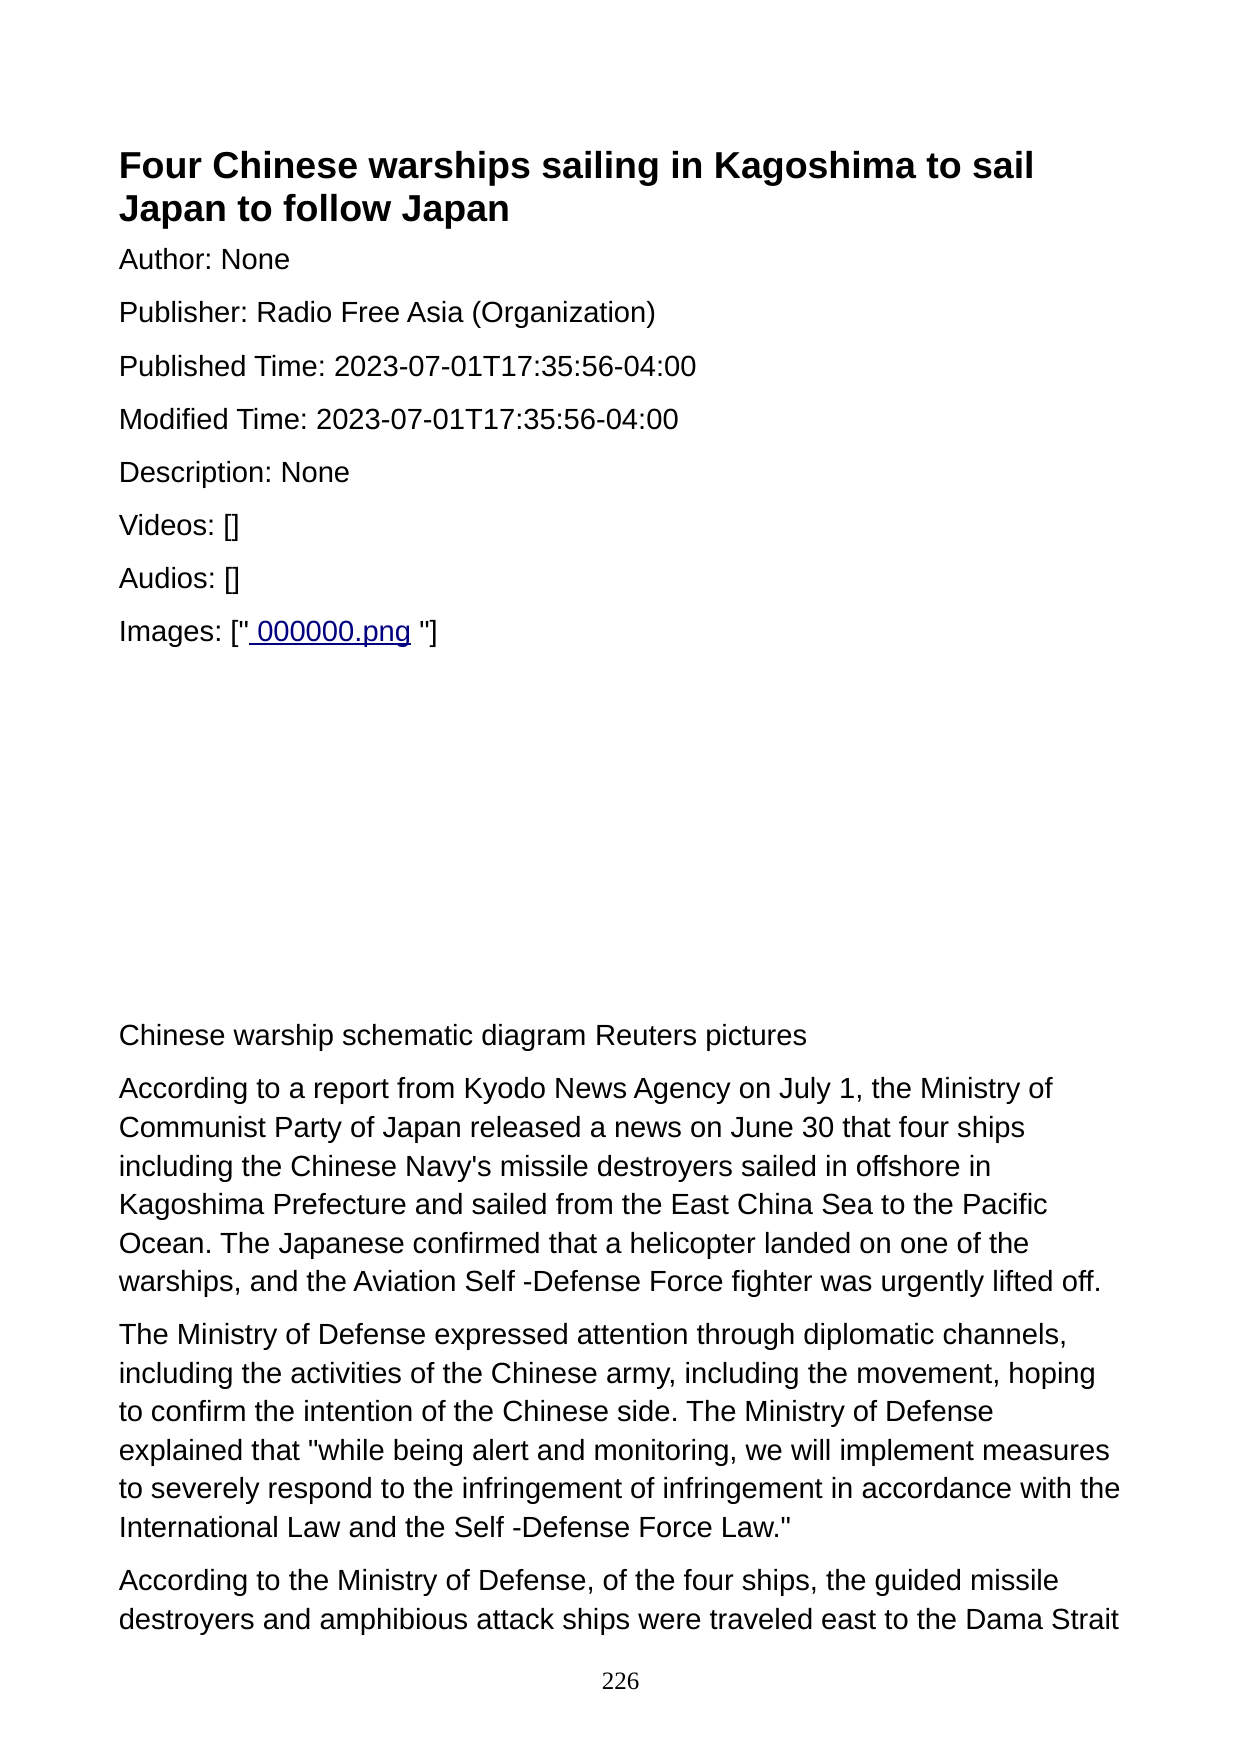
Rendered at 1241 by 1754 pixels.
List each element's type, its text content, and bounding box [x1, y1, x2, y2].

text Audios: [] [118, 561, 1122, 594]
text Videos: [] [118, 508, 1122, 541]
subtitle Four Chinese warships sailing in Kagoshima to sail Japan to follow Japan [118, 143, 1122, 230]
text The Ministry of Defense expressed attention through diplomatic channels, including the activities of the Chinese army, including the movement, hoping to confirm the intention of the Chinese side. The Ministry of Defense explained that "while being alert and monitoring, we will implement measures to severely respond to the infringement of infringement in accordance with the International Law and the Self -Defense Force Law." [118, 1317, 1122, 1544]
text Description: None [118, 455, 1122, 488]
text Publisher: Radio Free Asia (Organization) [118, 295, 1122, 329]
text Modified Time: 2023-07-01T17:35:56-04:00 [118, 402, 1122, 435]
text Chinese warship schematic diagram Reuters pictures [118, 667, 1122, 1052]
text Images: [" 000000.png "] [118, 614, 1122, 648]
text According to the Ministry of Defense, of the four ships, the guided missile destroyers and amphibious attack ships were traveled east to the Dama Strait [118, 1563, 1122, 1635]
text According to a report from Kyodo News Agency on July 1, the Ministry of Communist Party of Japan released a news on June 30 that four ships including the Chinese Navy's missile destroyers sailed in offshore in Kagoshima Prefecture and sailed from the East China Sea to the Pacific Ocean. The Japanese confirmed that a helicopter landed on one of the warships, and the Aviation Self -Defense Force fighter was urgently lifted off. [118, 1072, 1122, 1298]
text Author: None [118, 242, 1122, 276]
text Published Time: 2023-07-01T17:35:56-04:00 [118, 348, 1122, 382]
